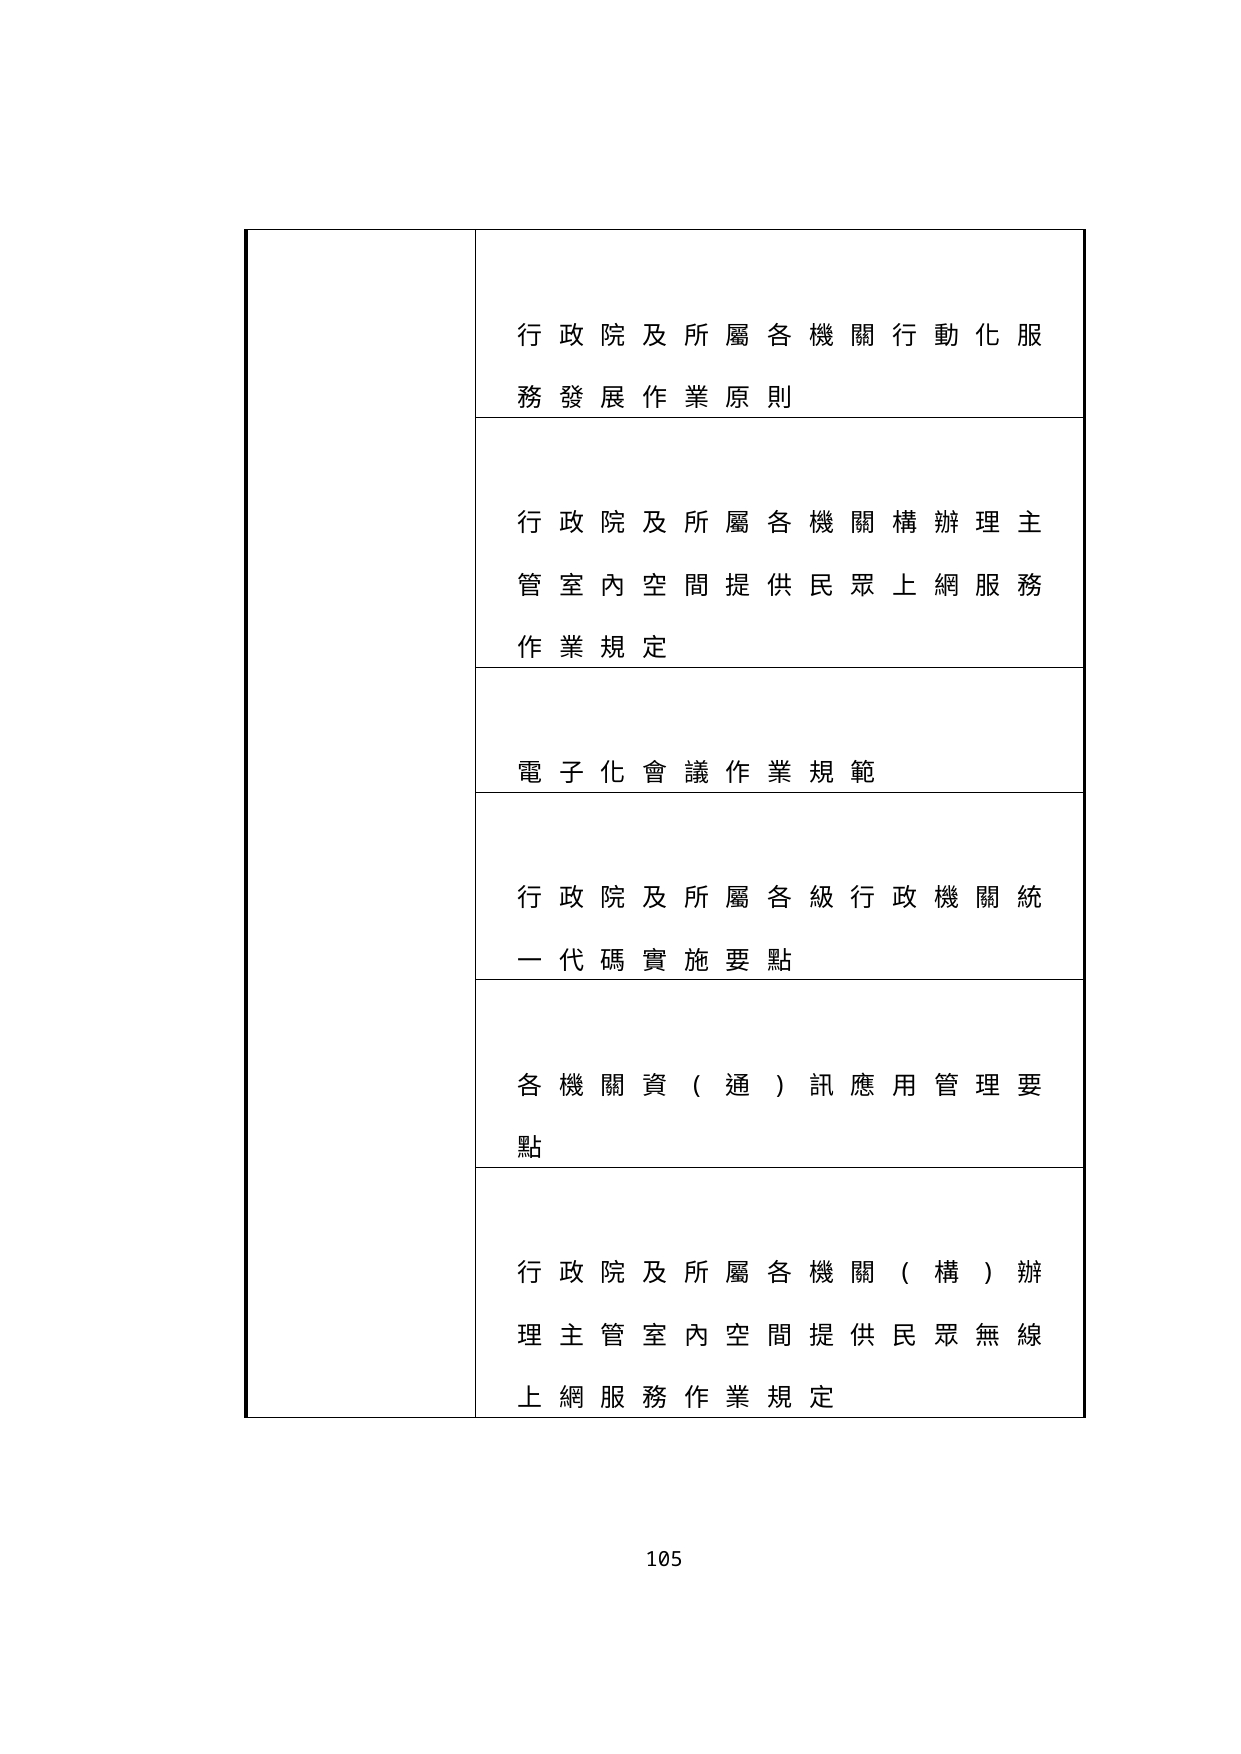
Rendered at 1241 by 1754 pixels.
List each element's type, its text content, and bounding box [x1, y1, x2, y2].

table_cell 行政院及所屬各機關(構)辦理主管室內空間提供民眾無線上網服務作業規定 [476, 1168, 1083, 1417]
table_cell 各機關資(通)訊應用管理要點 [476, 980, 1083, 1167]
table_cell 行政院及所屬各機關行動化服務發展作業原則 [476, 230, 1083, 417]
table_cell [248, 230, 475, 1417]
table_cell 電子化會議作業規範 [476, 668, 1083, 792]
table_cell 行政院及所屬各機關構辦理主管室內空間提供民眾上網服務作業規定 [476, 418, 1083, 667]
table_cell 行政院及所屬各級行政機關統一代碼實施要點 [476, 793, 1083, 979]
